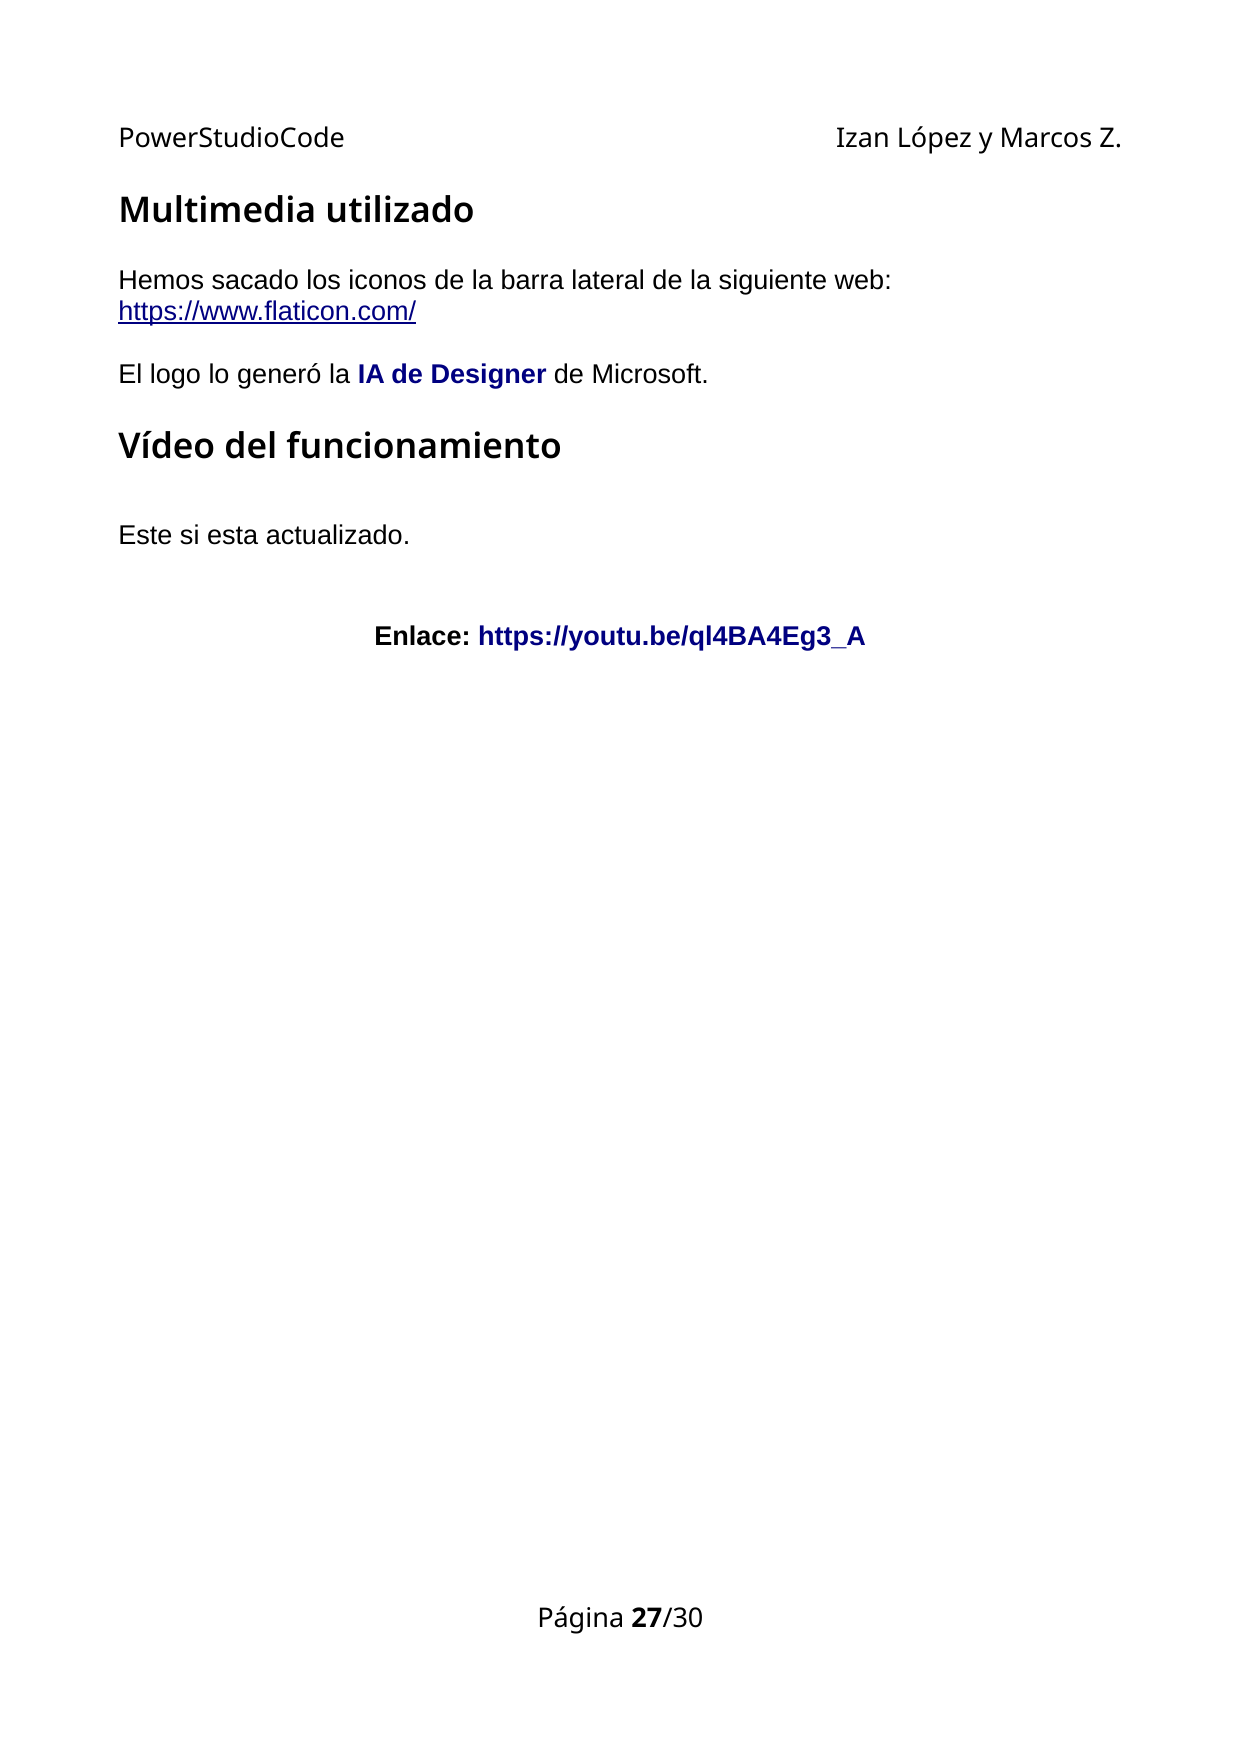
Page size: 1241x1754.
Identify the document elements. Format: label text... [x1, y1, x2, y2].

text Hemos sacado los iconos de la barra lateral de la siguiente web: [118, 264, 1122, 295]
text https://www.flaticon.com/ [118, 295, 1122, 326]
text El logo lo generó la IA de Designer de Microsoft. [118, 358, 1122, 389]
subtitle Vídeo del funcionamiento [118, 420, 1122, 468]
text Enlace: https://youtu.be/ql4BA4Eg3_A [118, 620, 1122, 651]
subtitle Multimedia utilizado [118, 184, 1122, 233]
text Este si esta actualizado. [118, 519, 1122, 550]
